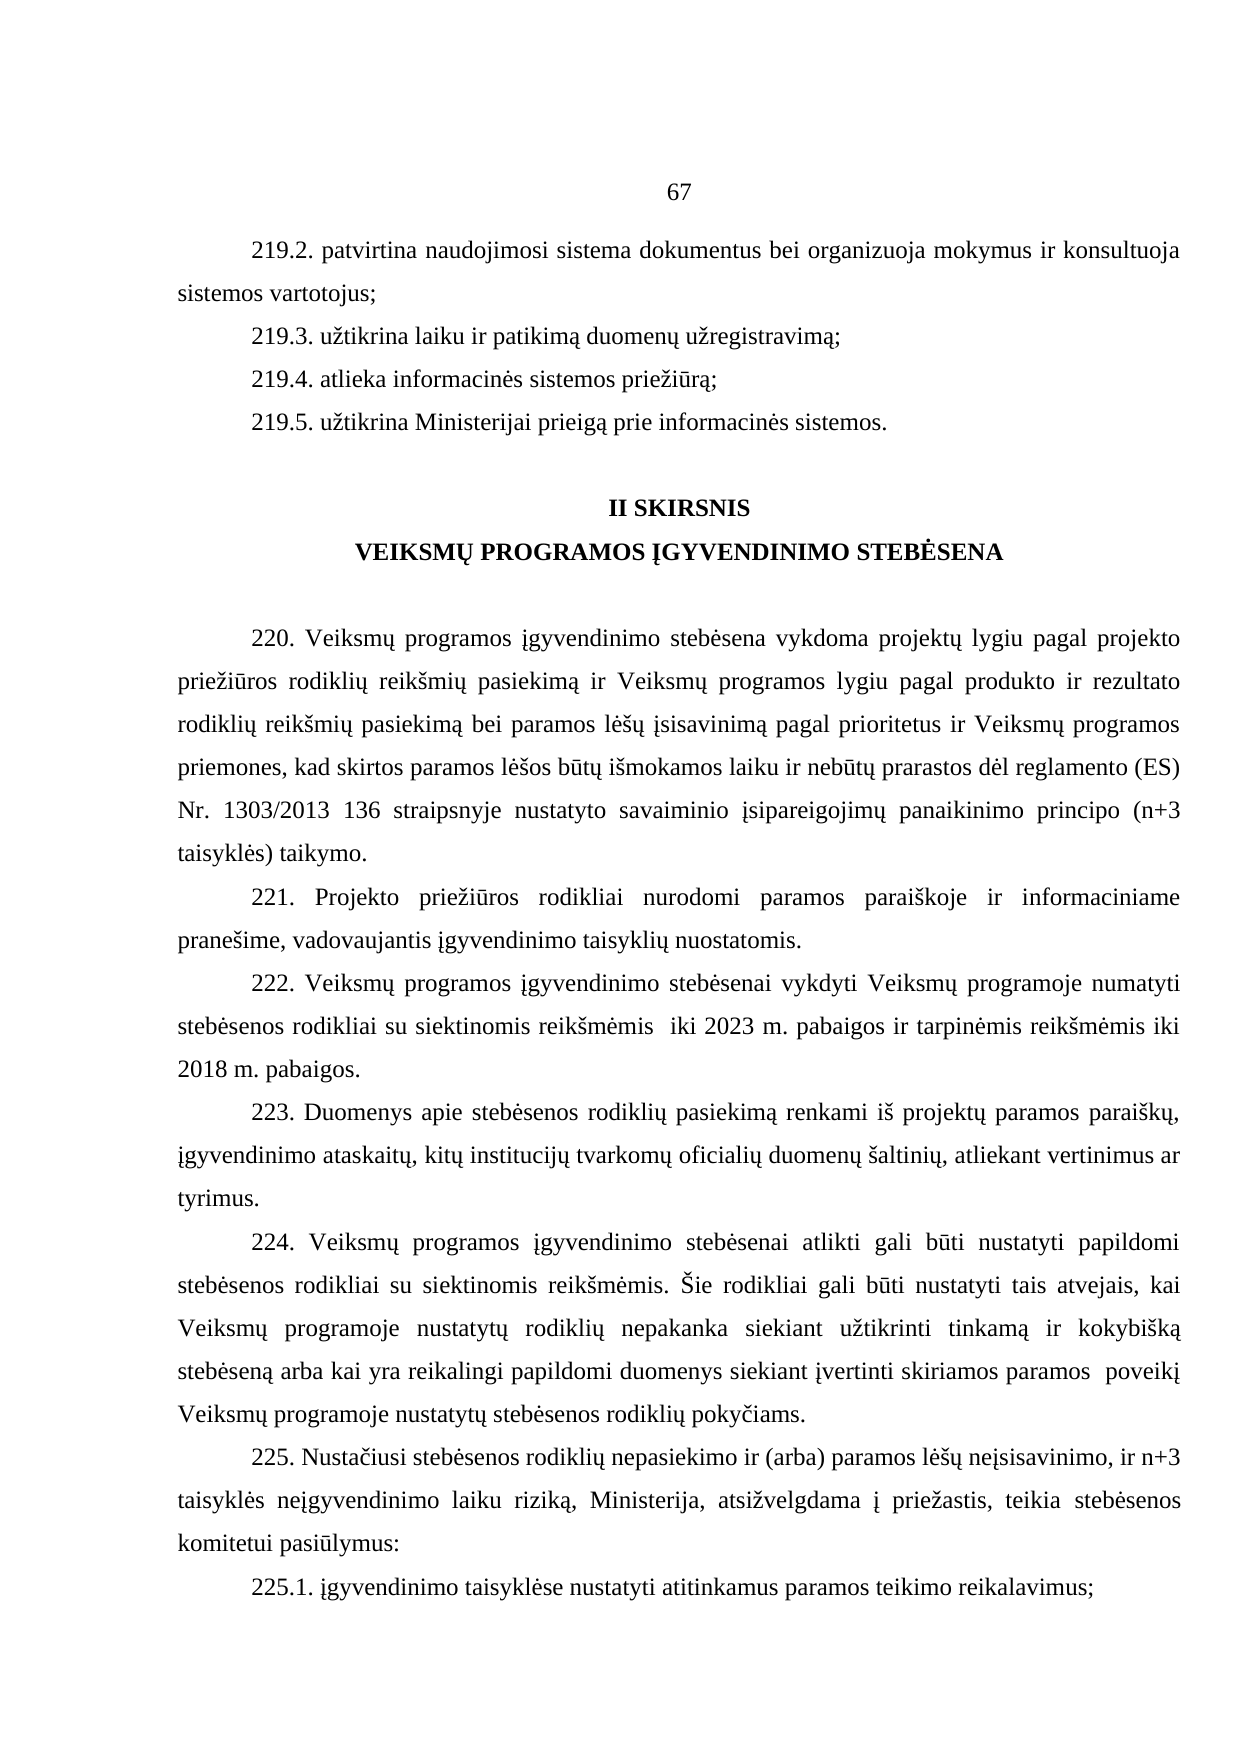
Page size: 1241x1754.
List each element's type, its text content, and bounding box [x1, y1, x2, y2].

text VEIKSMŲ PROGRAMOS ĮGYVENDINIMO STEBĖSENA [177, 537, 1181, 565]
text 221. Projekto priežiūros rodikliai nurodomi paramos paraiškoje ir informaciniame pranešime, vadovaujantis įgyvendinimo taisyklių nuostatomis. [177, 882, 1181, 953]
text 222. Veiksmų programos įgyvendinimo stebėsenai vykdyti Veiksmų programoje numatyti stebėsenos rodikliai su siektinomis reikšmėmis iki 2023 m. pabaigos ir tarpinėmis reikšmėmis iki 2018 m. pabaigos. [177, 968, 1181, 1083]
text 225.1. įgyvendinimo taisyklėse nustatyti atitinkamus paramos teikimo reikalavimus; [177, 1572, 1181, 1600]
text 219.4. atlieka informacinės sistemos priežiūrą; [177, 364, 1181, 393]
text 219.2. patvirtina naudojimosi sistema dokumentus bei organizuoja mokymus ir konsultuoja sistemos vartotojus; [177, 235, 1181, 307]
text 219.3. užtikrina laiku ir patikimą duomenų užregistravimą; [177, 321, 1181, 350]
text 224. Veiksmų programos įgyvendinimo stebėsenai atlikti gali būti nustatyti papildomi stebėsenos rodikliai su siektinomis reikšmėmis. Šie rodikliai gali būti nustatyti tais atvejais, kai Veiksmų programoje nustatytų rodiklių nepakanka siekiant užtikrinti tinkamą ir kokybišką stebėseną arba kai yra reikalingi papildomi duomenys siekiant įvertinti skiriamos paramos poveikį Veiksmų programoje nustatytų stebėsenos rodiklių pokyčiams. [177, 1227, 1181, 1428]
text 225. Nustačiusi stebėsenos rodiklių nepasiekimo ir (arba) paramos lėšų neįsisavinimo, ir n+3 taisyklės neįgyvendinimo laiku riziką, Ministerija, atsižvelgdama į priežastis, teikia stebėsenos komitetui pasiūlymus: [177, 1442, 1181, 1557]
text 223. Duomenys apie stebėsenos rodiklių pasiekimą renkami iš projektų paramos paraiškų, įgyvendinimo ataskaitų, kitų institucijų tvarkomų oficialių duomenų šaltinių, atliekant vertinimus ar tyrimus. [177, 1097, 1181, 1212]
text II SKIRSNIS [177, 493, 1181, 522]
text 219.5. užtikrina Ministerijai prieigą prie informacinės sistemos. [177, 407, 1181, 436]
text 220. Veiksmų programos įgyvendinimo stebėsena vykdoma projektų lygiu pagal projekto priežiūros rodiklių reikšmių pasiekimą ir Veiksmų programos lygiu pagal produkto ir rezultato rodiklių reikšmių pasiekimą bei paramos lėšų įsisavinimą pagal prioritetus ir Veiksmų programos priemones, kad skirtos paramos lėšos būtų išmokamos laiku ir nebūtų prarastos dėl reglamento (ES) Nr. 1303/2013 136 straipsnyje nustatyto savaiminio įsipareigojimų panaikinimo principo (n+3 taisyklės) taikymo. [177, 623, 1181, 867]
